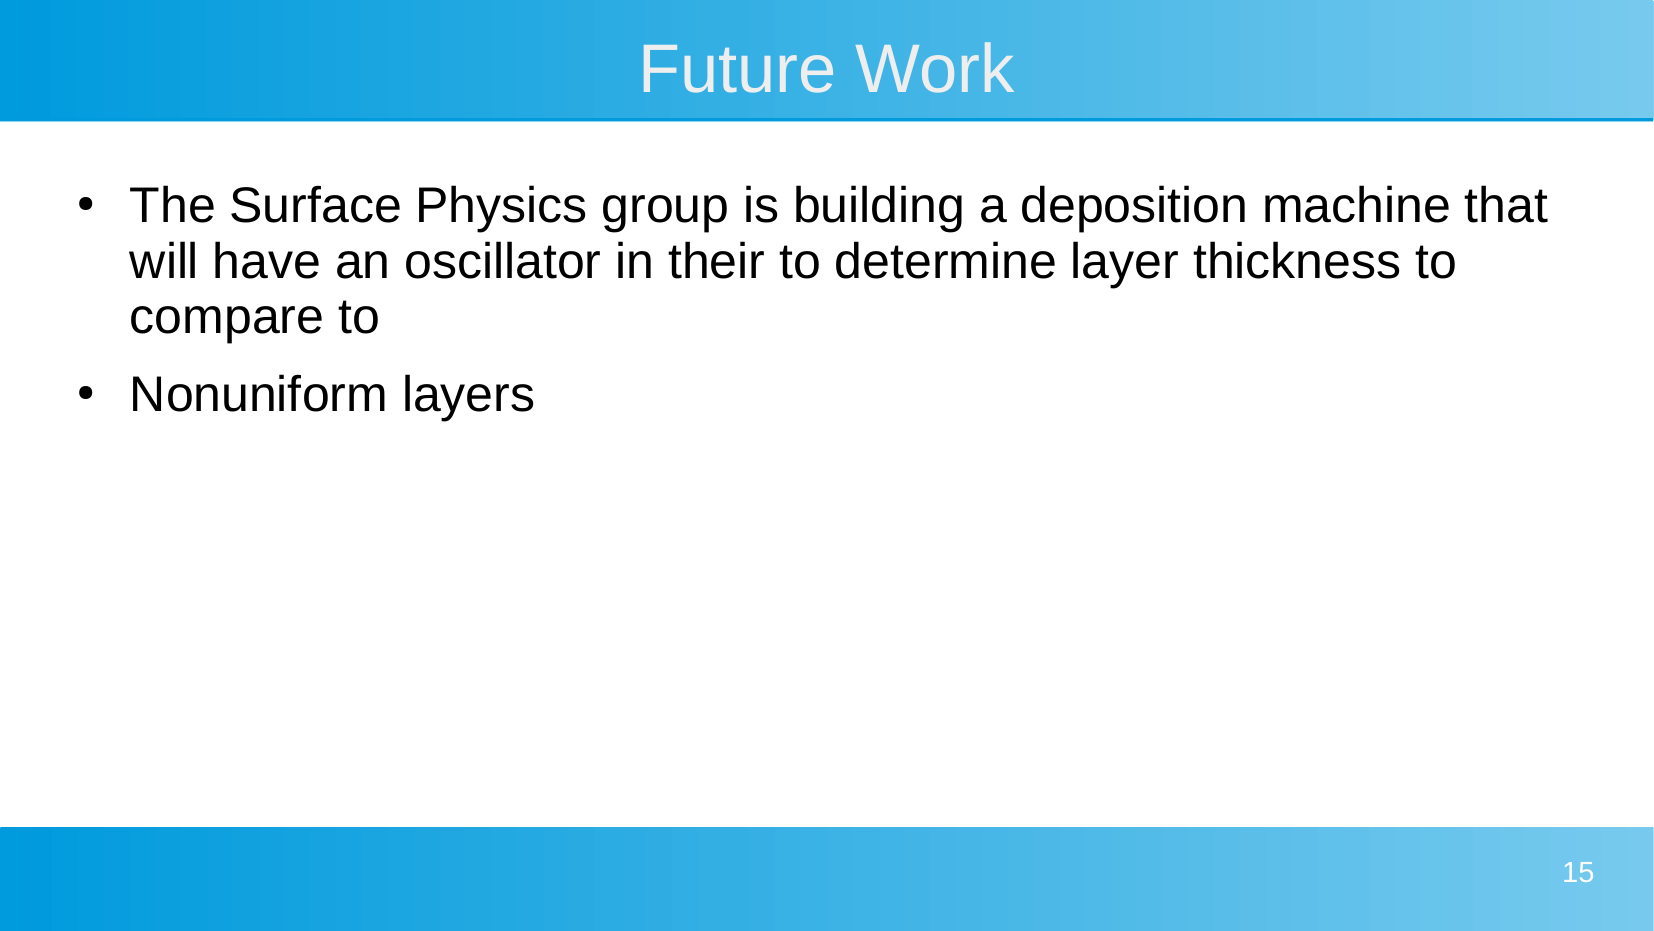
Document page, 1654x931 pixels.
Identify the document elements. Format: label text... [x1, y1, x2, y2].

list The Surface Physics group is building a deposition machine that will have an oscillator in their to determine layer thickness to compare to Nonuniform layers [59, 177, 1595, 768]
title Future Work [59, 29, 1595, 108]
